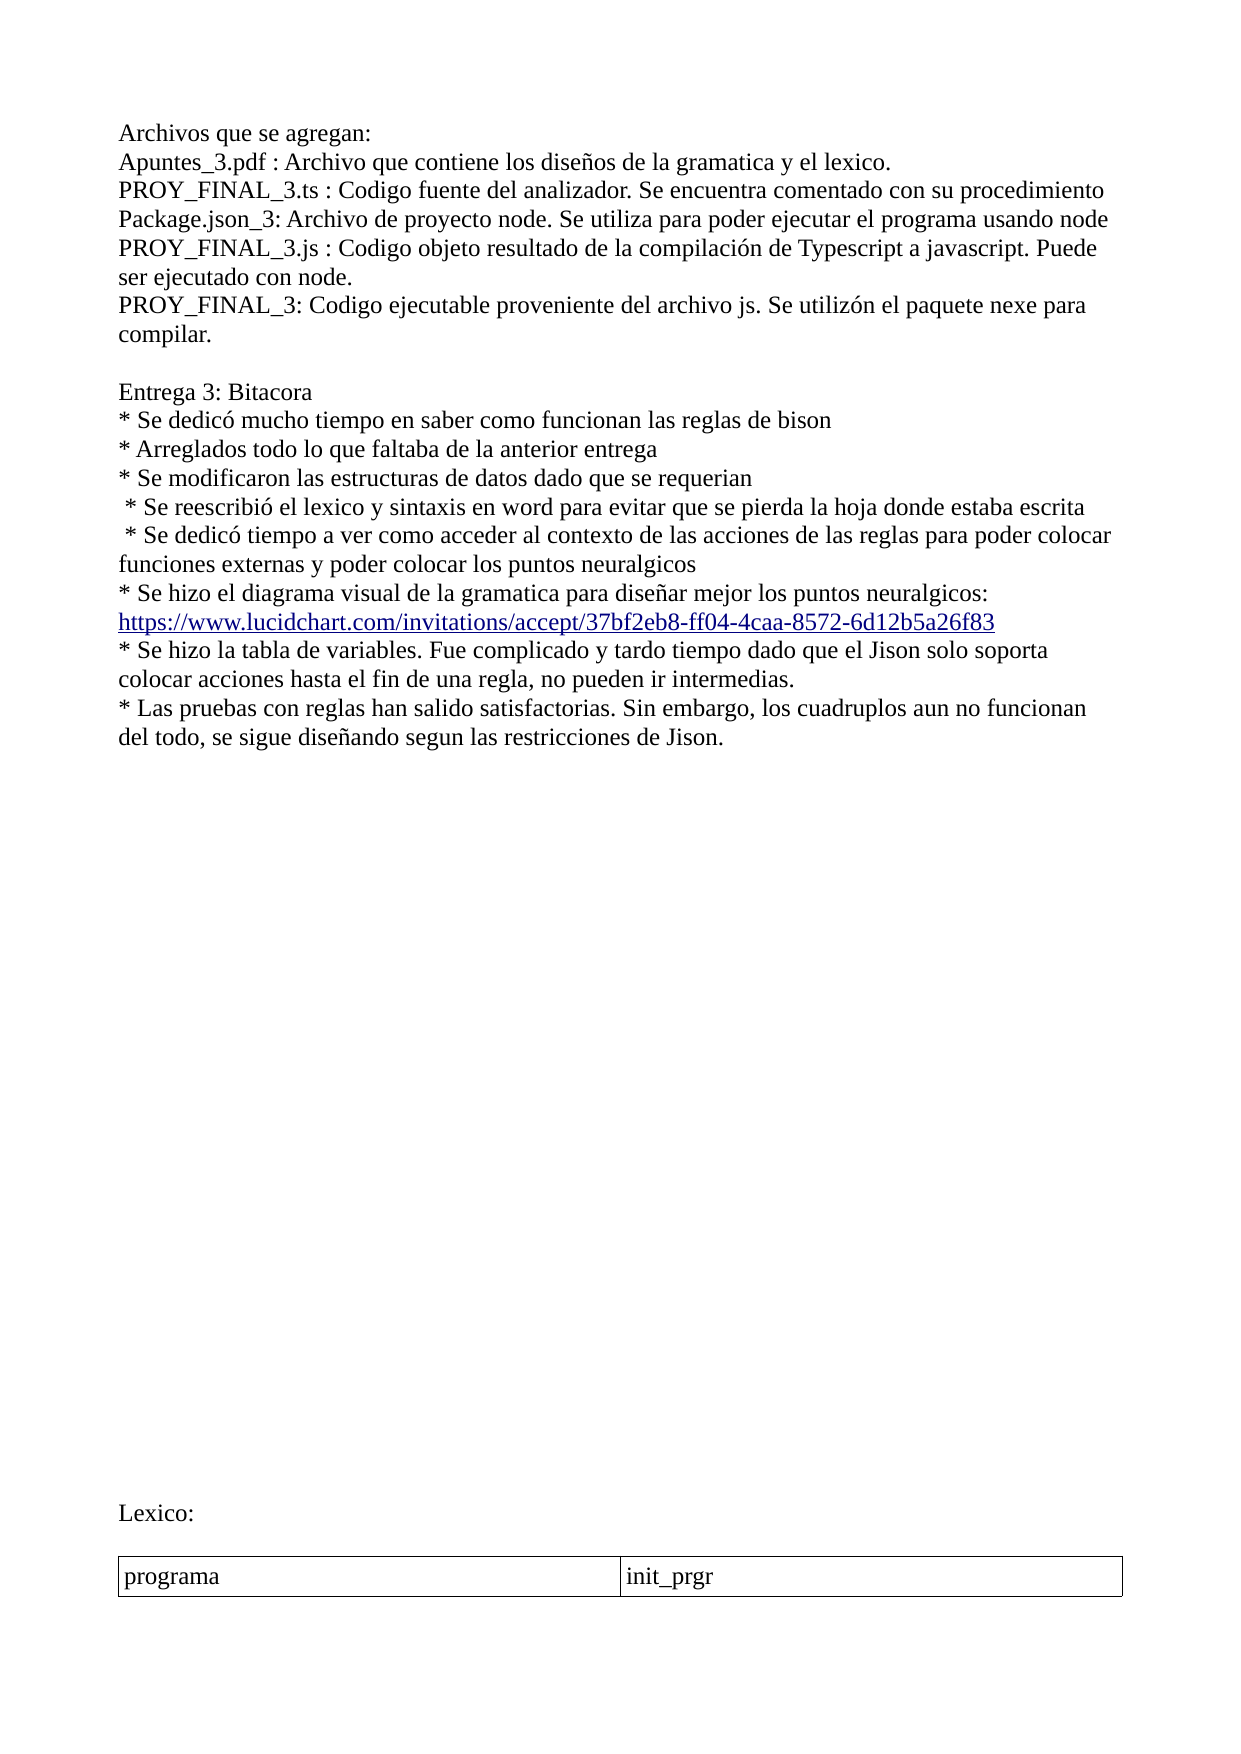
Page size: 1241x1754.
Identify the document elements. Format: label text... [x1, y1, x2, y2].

text * Se modificaron las estructuras de datos dado que se requerian [118, 463, 1122, 492]
text * Se dedicó mucho tiempo en saber como funcionan las reglas de bison [118, 406, 1122, 434]
text Archivos que se agregan: [118, 118, 1122, 147]
text * Se dedicó tiempo a ver como acceder al contexto de las acciones de las reglas para poder colocar funciones externas y poder colocar los puntos neuralgicos [118, 521, 1122, 578]
table_header init_prgr [621, 1557, 1122, 1596]
text * Arreglados todo lo que faltaba de la anterior entrega [118, 434, 1122, 463]
table_header programa [119, 1557, 620, 1596]
text * Se hizo el diagrama visual de la gramatica para diseñar mejor los puntos neuralgicos: [118, 578, 1122, 607]
text PROY_FINAL_3.js : Codigo objeto resultado de la compilación de Typescript a javascript. Puede ser ejecutado con node. [118, 233, 1122, 291]
text Lexico: [118, 1498, 1122, 1527]
text https://www.lucidchart.com/invitations/accept/37bf2eb8-ff04-4caa-8572-6d12b5a26f83 [118, 607, 1122, 636]
text Apuntes_3.pdf : Archivo que contiene los diseños de la gramatica y el lexico. [118, 147, 1122, 176]
text * Las pruebas con reglas han salido satisfactorias. Sin embargo, los cuadruplos aun no funcionan del todo, se sigue diseñando segun las restricciones de Jison. [118, 693, 1122, 751]
text Entrega 3: Bitacora [118, 377, 1122, 406]
text * Se hizo la tabla de variables. Fue complicado y tardo tiempo dado que el Jison solo soporta colocar acciones hasta el fin de una regla, no pueden ir intermedias. [118, 636, 1122, 693]
text Package.json_3: Archivo de proyecto node. Se utiliza para poder ejecutar el programa usando node [118, 204, 1122, 233]
text PROY_FINAL_3: Codigo ejecutable proveniente del archivo js. Se utilizón el paquete nexe para compilar. [118, 291, 1122, 348]
text PROY_FINAL_3.ts : Codigo fuente del analizador. Se encuentra comentado con su procedimiento [118, 176, 1122, 204]
text * Se reescribió el lexico y sintaxis en word para evitar que se pierda la hoja donde estaba escrita [118, 492, 1122, 521]
